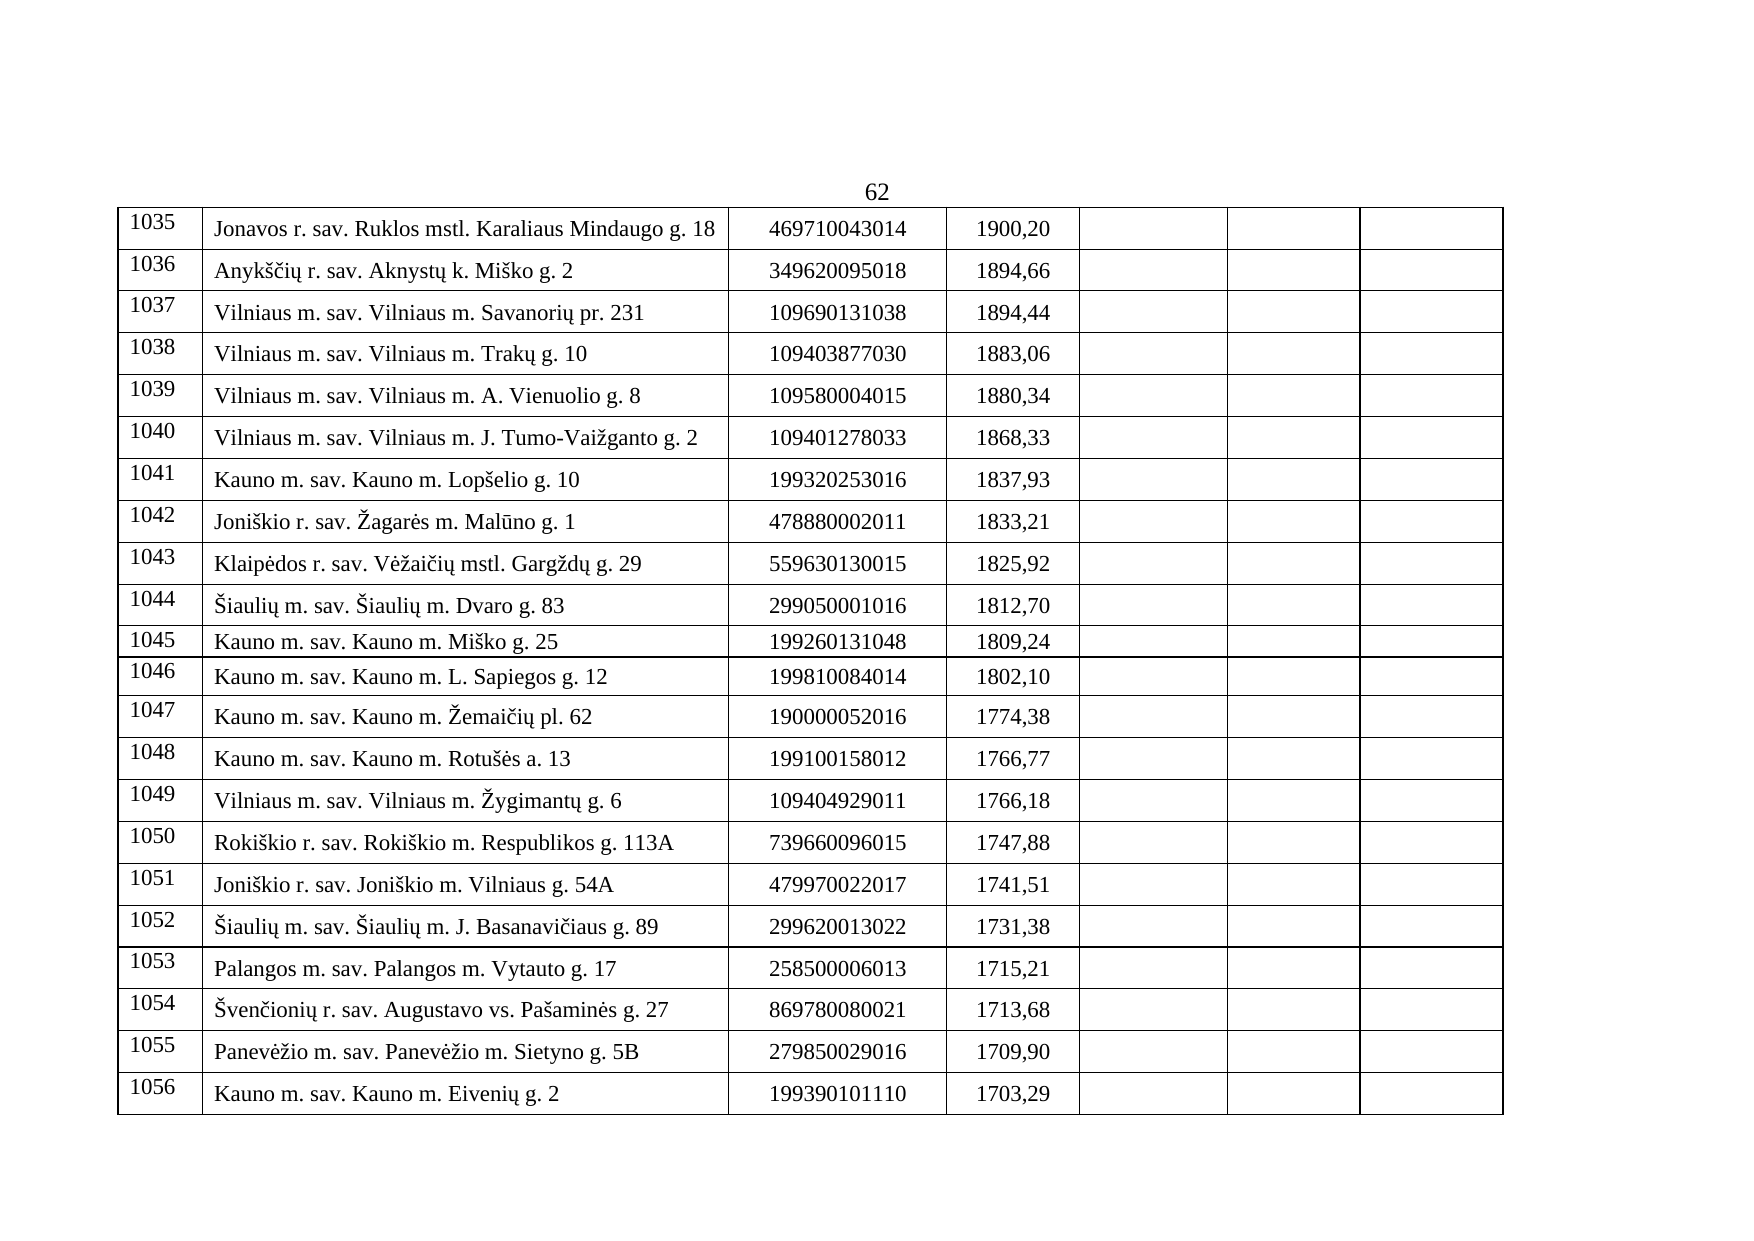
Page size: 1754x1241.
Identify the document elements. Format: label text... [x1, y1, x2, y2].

table_cell [1080, 501, 1227, 542]
table_cell Vilniaus m. sav. Vilniaus m. Žygimantų g. 6 [203, 780, 728, 821]
table_cell [1080, 948, 1227, 988]
table_cell Vilniaus m. sav. Vilniaus m. J. Tumo-Vaižganto g. 2 [203, 417, 728, 458]
table_cell [1361, 738, 1502, 779]
table_cell [1361, 375, 1502, 416]
table_cell [1080, 658, 1227, 695]
table_cell 1809,24 [947, 626, 1079, 656]
table_cell 1894,66 [947, 250, 1079, 290]
table_cell [1361, 658, 1502, 695]
table_cell [1080, 375, 1227, 416]
table_cell [1361, 696, 1502, 737]
table_cell [1361, 822, 1502, 863]
table_cell [1361, 864, 1502, 904]
table_cell [1361, 291, 1502, 332]
table_cell [1361, 989, 1502, 1030]
table_cell 1056 [119, 1073, 202, 1114]
table_cell Panevėžio m. sav. Panevėžio m. Sietyno g. 5B [203, 1031, 728, 1072]
table_cell 299050001016 [729, 585, 946, 625]
table_cell 1041 [119, 459, 202, 500]
table_cell 109403877030 [729, 333, 946, 374]
table_cell [1228, 948, 1359, 988]
table_cell 739660096015 [729, 822, 946, 863]
table_cell 1883,06 [947, 333, 1079, 374]
table_cell 1802,10 [947, 658, 1079, 695]
table_cell 559630130015 [729, 543, 946, 583]
table_cell 1042 [119, 501, 202, 542]
table_cell 1774,38 [947, 696, 1079, 737]
table_cell Anykščių r. sav. Aknystų k. Miško g. 2 [203, 250, 728, 290]
table_cell [1080, 208, 1227, 248]
table_cell 1766,77 [947, 738, 1079, 779]
table_cell [1080, 906, 1227, 946]
table_cell [1228, 658, 1359, 695]
table_cell 109401278033 [729, 417, 946, 458]
table_cell [1080, 291, 1227, 332]
table_cell [1080, 738, 1227, 779]
table_cell Kauno m. sav. Kauno m. L. Sapiegos g. 12 [203, 658, 728, 695]
table_cell [1228, 1031, 1359, 1072]
table_cell [1361, 906, 1502, 946]
table_cell [1080, 989, 1227, 1030]
table_cell [1361, 250, 1502, 290]
table_cell [1361, 780, 1502, 821]
table_cell 1044 [119, 585, 202, 625]
table_cell Kauno m. sav. Kauno m. Žemaičių pl. 62 [203, 696, 728, 737]
table_cell [1361, 585, 1502, 625]
table_cell 1731,38 [947, 906, 1079, 946]
table_cell [1080, 333, 1227, 374]
table_cell [1228, 696, 1359, 737]
table_cell 199810084014 [729, 658, 946, 695]
table_cell 190000052016 [729, 696, 946, 737]
table_cell 1812,70 [947, 585, 1079, 625]
table_cell [1361, 1031, 1502, 1072]
table_cell 1741,51 [947, 864, 1079, 904]
table_cell [1361, 543, 1502, 583]
table_cell 1049 [119, 780, 202, 821]
table_cell [1228, 906, 1359, 946]
table_cell 1037 [119, 291, 202, 332]
table_cell 1053 [119, 948, 202, 988]
table_cell 1043 [119, 543, 202, 583]
table_cell 1039 [119, 375, 202, 416]
table_cell 1048 [119, 738, 202, 779]
table_cell 479970022017 [729, 864, 946, 904]
table_cell Kauno m. sav. Kauno m. Miško g. 25 [203, 626, 728, 656]
table_cell [1228, 626, 1359, 656]
table_cell 1047 [119, 696, 202, 737]
table_cell 1747,88 [947, 822, 1079, 863]
table_cell 199320253016 [729, 459, 946, 500]
table_cell 1054 [119, 989, 202, 1030]
table_cell 1038 [119, 333, 202, 374]
table_cell [1228, 375, 1359, 416]
table_cell [1361, 1073, 1502, 1114]
table_cell [1228, 585, 1359, 625]
table_cell 1880,34 [947, 375, 1079, 416]
table_cell [1080, 585, 1227, 625]
table_cell 1703,29 [947, 1073, 1079, 1114]
table_cell [1228, 291, 1359, 332]
table_cell [1080, 417, 1227, 458]
table_cell [1228, 989, 1359, 1030]
table_cell 1051 [119, 864, 202, 904]
table_cell Klaipėdos r. sav. Vėžaičių mstl. Gargždų g. 29 [203, 543, 728, 583]
table_cell Švenčionių r. sav. Augustavo vs. Pašaminės g. 27 [203, 989, 728, 1030]
table_cell [1228, 250, 1359, 290]
table_cell 1055 [119, 1031, 202, 1072]
table_cell [1080, 1031, 1227, 1072]
table_cell [1228, 822, 1359, 863]
table_cell [1080, 822, 1227, 863]
table_cell [1228, 864, 1359, 904]
table_cell [1228, 1073, 1359, 1114]
table_cell [1361, 501, 1502, 542]
table_cell [1361, 208, 1502, 248]
table_cell 1035 [119, 208, 202, 248]
table_cell 1766,18 [947, 780, 1079, 821]
table_cell Vilniaus m. sav. Vilniaus m. Trakų g. 10 [203, 333, 728, 374]
table_cell [1080, 459, 1227, 500]
table_cell 1894,44 [947, 291, 1079, 332]
table_cell 1045 [119, 626, 202, 656]
table_cell 109690131038 [729, 291, 946, 332]
table_cell 869780080021 [729, 989, 946, 1030]
table_cell 478880002011 [729, 501, 946, 542]
table_cell Vilniaus m. sav. Vilniaus m. A. Vienuolio g. 8 [203, 375, 728, 416]
table_cell [1228, 459, 1359, 500]
table_cell [1361, 948, 1502, 988]
table_cell [1228, 501, 1359, 542]
table_cell Kauno m. sav. Kauno m. Eivenių g. 2 [203, 1073, 728, 1114]
table_cell [1361, 333, 1502, 374]
table_cell [1361, 626, 1502, 656]
table_cell 1036 [119, 250, 202, 290]
table_cell Kauno m. sav. Kauno m. Lopšelio g. 10 [203, 459, 728, 500]
table_cell [1228, 417, 1359, 458]
table_cell 109404929011 [729, 780, 946, 821]
table_cell Jonavos r. sav. Ruklos mstl. Karaliaus Mindaugo g. 18 [203, 208, 728, 248]
table_cell 279850029016 [729, 1031, 946, 1072]
table_cell Vilniaus m. sav. Vilniaus m. Savanorių pr. 231 [203, 291, 728, 332]
table_cell 1050 [119, 822, 202, 863]
table_cell [1361, 459, 1502, 500]
table_cell Šiaulių m. sav. Šiaulių m. J. Basanavičiaus g. 89 [203, 906, 728, 946]
table_cell 469710043014 [729, 208, 946, 248]
table_cell Joniškio r. sav. Žagarės m. Malūno g. 1 [203, 501, 728, 542]
table_cell 258500006013 [729, 948, 946, 988]
table_cell [1080, 250, 1227, 290]
table_cell [1080, 780, 1227, 821]
table_cell 1713,68 [947, 989, 1079, 1030]
table_cell 299620013022 [729, 906, 946, 946]
table_cell [1080, 1073, 1227, 1114]
table_cell 1825,92 [947, 543, 1079, 583]
table_cell 1837,93 [947, 459, 1079, 500]
table_cell 199260131048 [729, 626, 946, 656]
table_cell Kauno m. sav. Kauno m. Rotušės a. 13 [203, 738, 728, 779]
table_cell [1228, 780, 1359, 821]
table_cell 199100158012 [729, 738, 946, 779]
table_cell 1046 [119, 658, 202, 695]
table_cell 109580004015 [729, 375, 946, 416]
table_cell [1361, 417, 1502, 458]
table_cell 1833,21 [947, 501, 1079, 542]
table_cell 1900,20 [947, 208, 1079, 248]
table_cell [1228, 208, 1359, 248]
table_cell 1040 [119, 417, 202, 458]
table_cell [1080, 626, 1227, 656]
table_cell 199390101110 [729, 1073, 946, 1114]
table_cell 1052 [119, 906, 202, 946]
table_cell 349620095018 [729, 250, 946, 290]
table_cell Šiaulių m. sav. Šiaulių m. Dvaro g. 83 [203, 585, 728, 625]
table_cell 1715,21 [947, 948, 1079, 988]
table_cell 1709,90 [947, 1031, 1079, 1072]
table_cell Rokiškio r. sav. Rokiškio m. Respublikos g. 113A [203, 822, 728, 863]
table_cell [1080, 543, 1227, 583]
table_cell [1080, 696, 1227, 737]
table_cell [1228, 543, 1359, 583]
table_cell [1080, 864, 1227, 904]
table_cell 1868,33 [947, 417, 1079, 458]
table_cell Joniškio r. sav. Joniškio m. Vilniaus g. 54A [203, 864, 728, 904]
table_cell [1228, 333, 1359, 374]
table_cell [1228, 738, 1359, 779]
table_cell Palangos m. sav. Palangos m. Vytauto g. 17 [203, 948, 728, 988]
